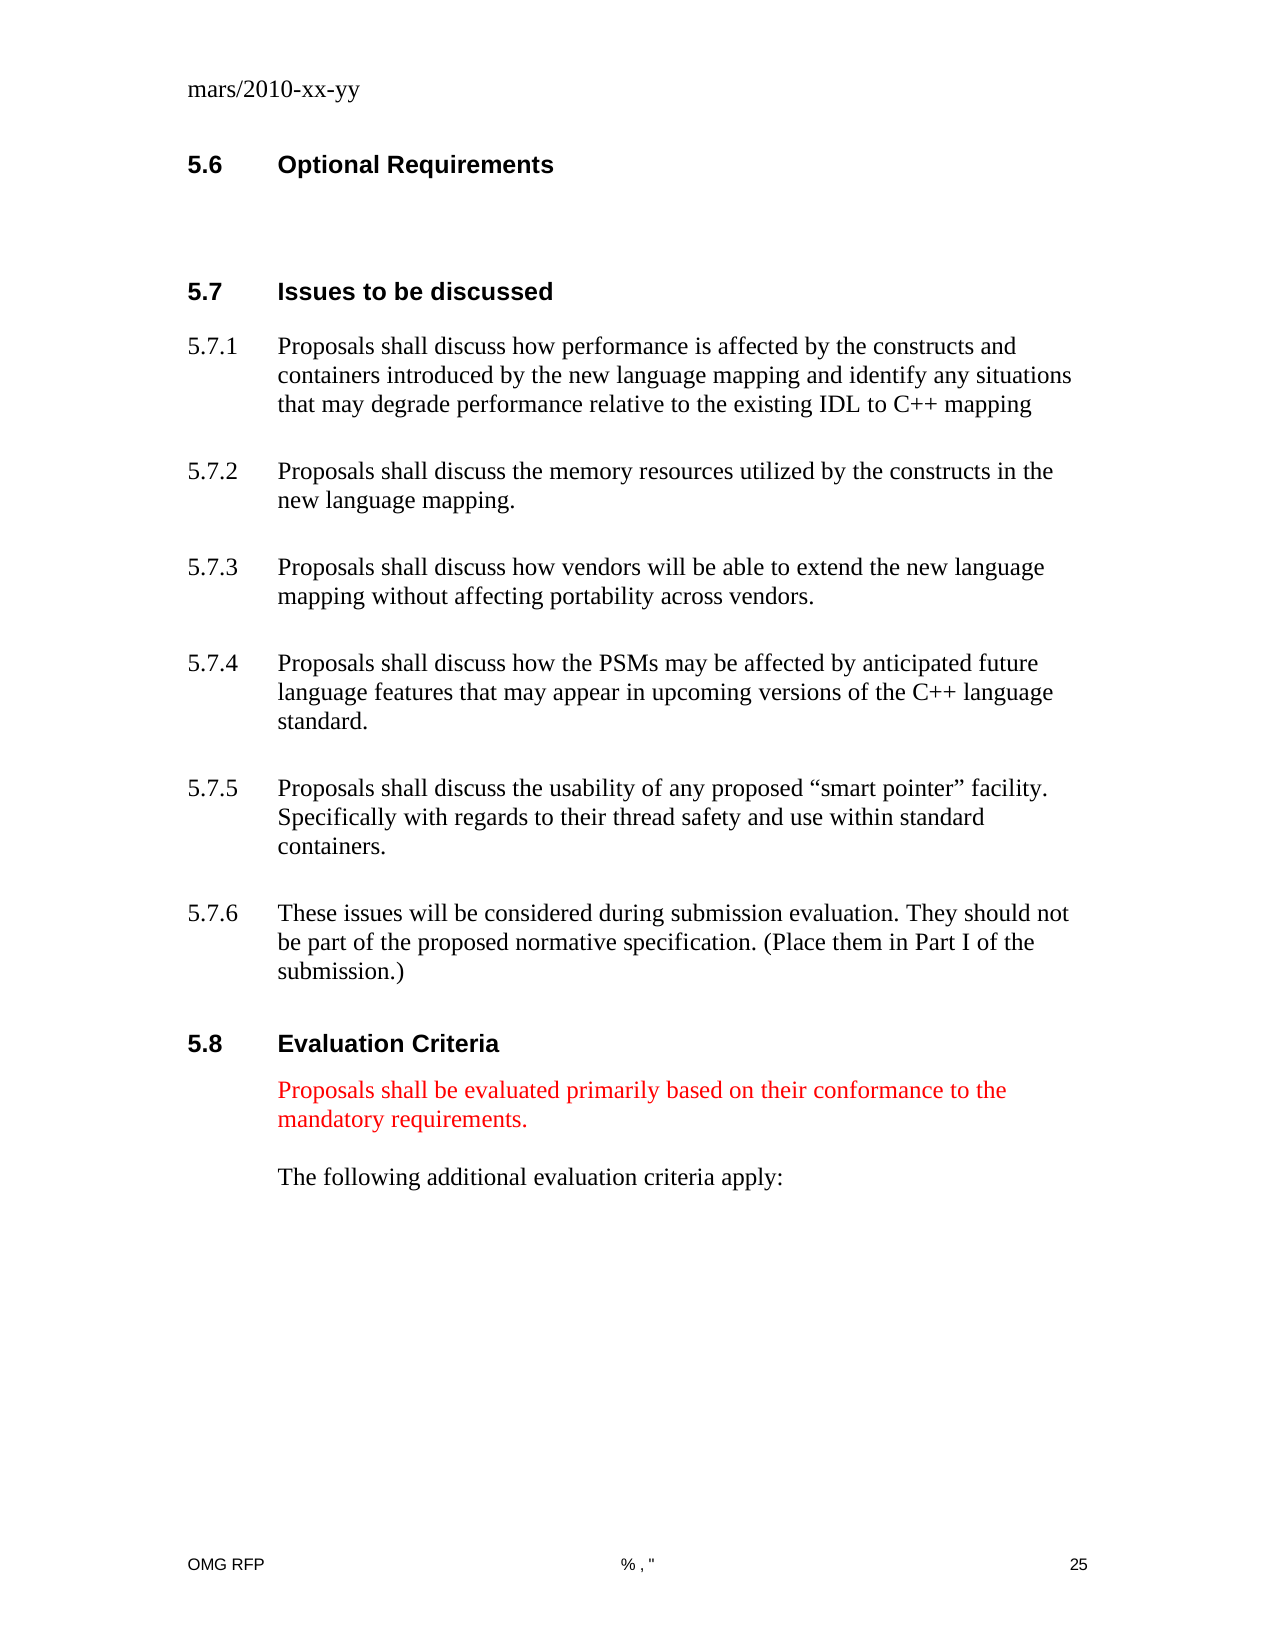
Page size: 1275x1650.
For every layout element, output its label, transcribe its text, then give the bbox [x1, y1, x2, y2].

subtitle Proposals shall discuss the memory resources utilized by the constructs in the new language mapping. [187, 456, 1087, 514]
text Proposals shall be evaluated primarily based on their conformance to the mandatory requirements. [277, 1075, 1087, 1133]
subtitle Optional Requirements [187, 150, 1087, 179]
subtitle Proposals shall discuss the usability of any proposed “smart pointer” facility. Specifically with regards to their thread safety and use within standard containers. [187, 773, 1087, 860]
subtitle Proposals shall discuss how vendors will be able to extend the new language mapping without affecting portability across vendors. [187, 552, 1087, 610]
subtitle Proposals shall discuss how performance is affected by the constructs and containers introduced by the new language mapping and identify any situations that may degrade performance relative to the existing IDL to C++ mapping [187, 331, 1087, 419]
subtitle Issues to be discussed [187, 277, 1087, 306]
text The following additional evaluation criteria apply: [277, 1162, 1087, 1192]
subtitle Evaluation Criteria [187, 1029, 1087, 1058]
